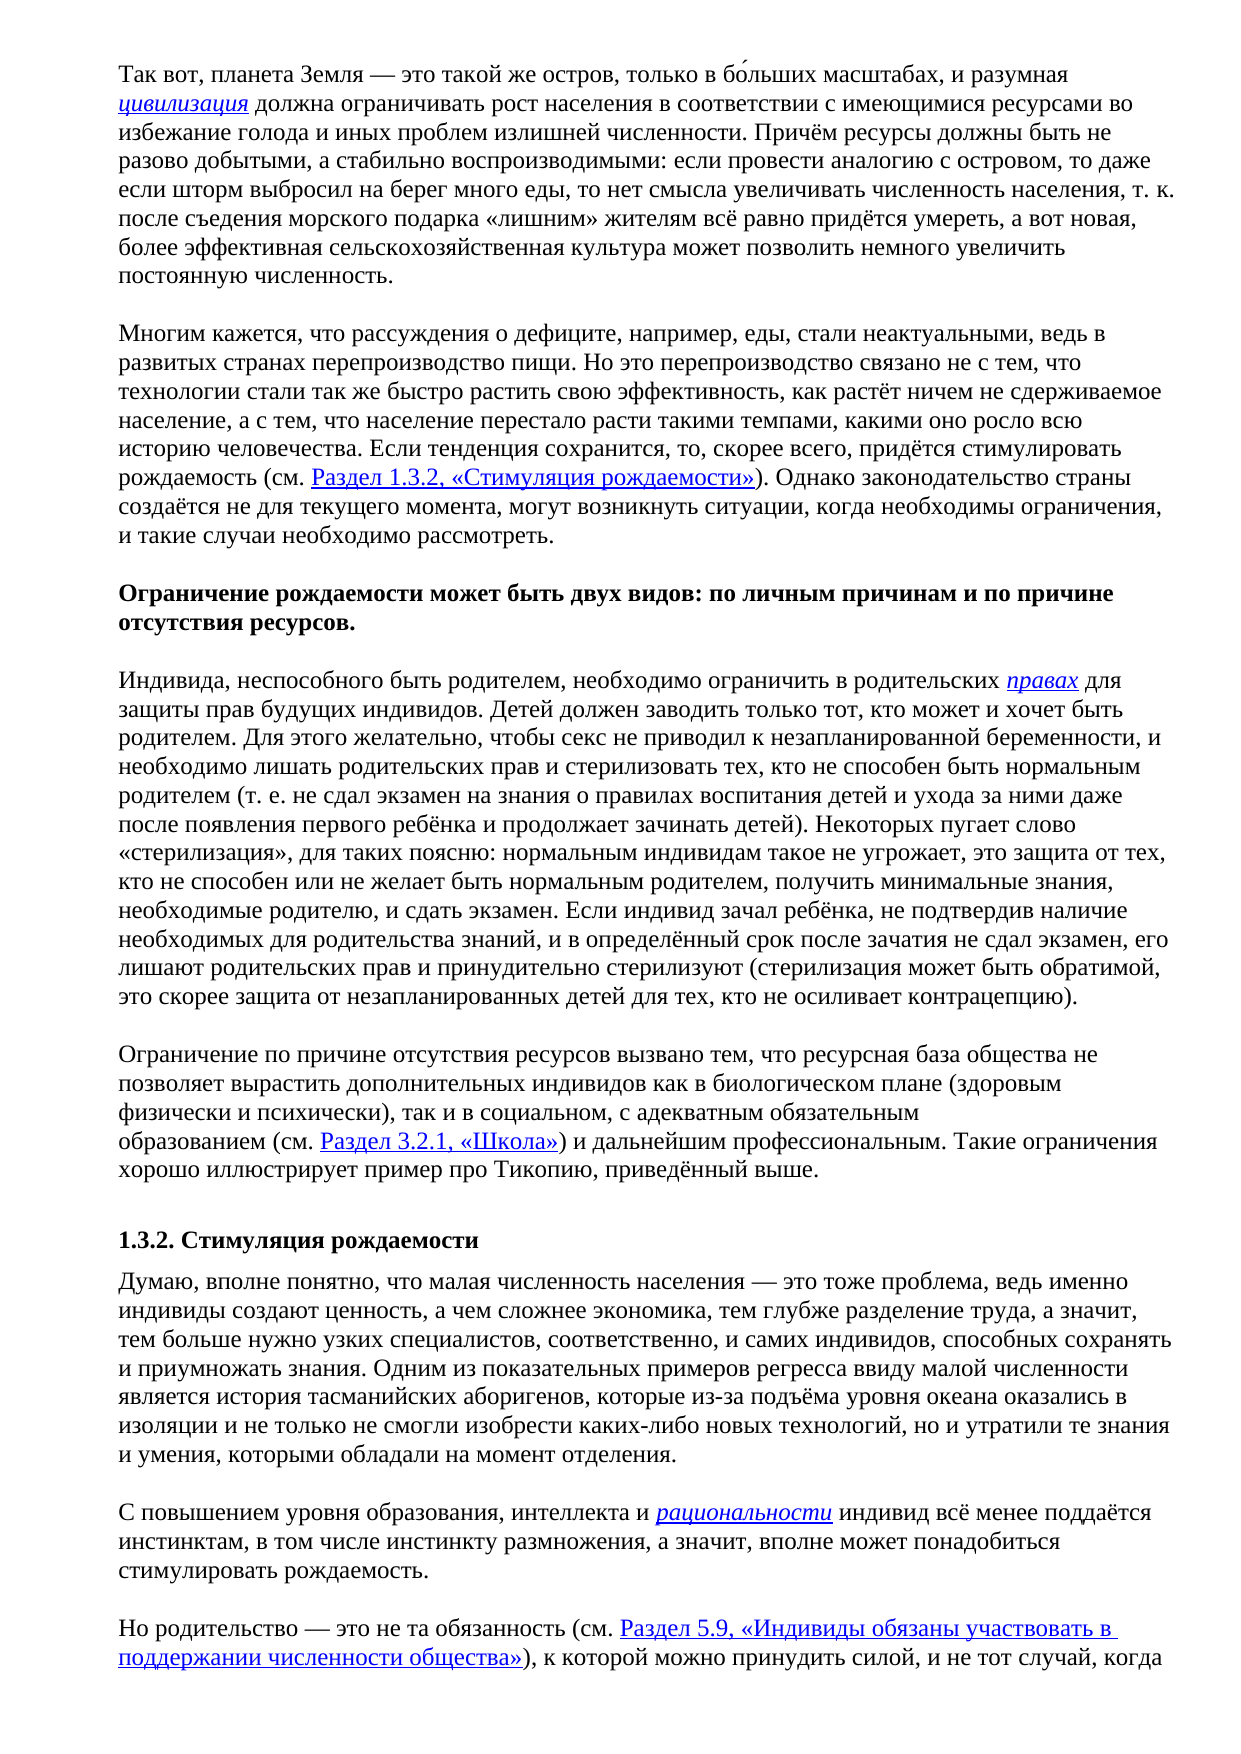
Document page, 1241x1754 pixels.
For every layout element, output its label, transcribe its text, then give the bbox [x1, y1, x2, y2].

text С повышением уровня образования, интеллекта и рациональности индивид всё менее поддаётся инстинктам, в том числе инстинкту размножения, а значит, вполне может понадобиться стимулировать рождаемость. [118, 1497, 1181, 1583]
text Индивида, неспособного быть родителем, необходимо ограничить в родительских правах для защиты прав будущих индивидов. Детей должен заводить только тот, кто может и хочет быть родителем. Для этого желательно, чтобы секс не приводил к незапланированной беременности, и необходимо лишать родительских прав и стерилизовать тех, кто не способен быть нормальным родителем (т. е. не сдал экзамен на знания о правилах воспитания детей и ухода за ними даже после появления первого ребёнка и продолжает зачинать детей). Некоторых пугает слово «стерилизация», для таких поясню: нормальным индивидам такое не угрожает, это защита от тех, кто не способен или не желает быть нормальным родителем, получить минимальные знания, необходимые родителю, и сдать экзамен. Если индивид зачал ребёнка, не подтвердив наличие необходимых для родительства знаний, и в определённый срок после зачатия не сдал экзамен, его лишают родительских прав и принудительно стерилизуют (стерилизация может быть обратимой, это скорее защита от незапланированных детей для тех, кто не осиливает контрацепцию). [118, 665, 1181, 1010]
text Так вот, планета Земля — это такой же остров, только в бо́льших масштабах, и разумная цивилизация должна ограничивать рост населения в соответствии с имеющимися ресурсами во избежание голода и иных проблем излишней численности. Причём ресурсы должны быть не разово добытыми, а стабильно воспроизводимыми: если провести аналогию с островом, то даже если шторм выбросил на берег много еды, то нет смысла увеличивать численность населения, т. к. после съедения морского подарка «лишним» жителям всё равно придётся умереть, а вот новая, более эффективная сельскохозяйственная культура может позволить немного увеличить постоянную численность. [118, 59, 1181, 289]
subtitle 1.3.2. Стимуляция рождаемости [118, 1225, 1181, 1254]
text Ограничение рождаемости может быть двух видов: по личным причинам и по причине отсутствия ресурсов. [118, 578, 1181, 636]
text Думаю, вполне понятно, что малая численность населения — это тоже проблема, ведь именно индивиды создают ценность, а чем сложнее экономика, тем глубже разделение труда, а значит, тем больше нужно узких специалистов, соответственно, и самих индивидов, способных сохранять и приумножать знания. Одним из показательных примеров регресса ввиду малой численности является история тасманийских аборигенов, которые из-за подъёма уровня океана оказались в изоляции и не только не смогли изобрести каких-либо новых технологий, но и утратили те знания и умения, которыми обладали на момент отделения. [118, 1266, 1181, 1468]
text Многим кажется, что рассуждения о дефиците, например, еды, стали неактуальными, ведь в развитых странах перепроизводство пищи. Но это перепроизводство связано не с тем, что технологии стали так же быстро растить свою эффективность, как растёт ничем не сдерживаемое население, а с тем, что население перестало расти такими темпами, какими оно росло всю историю человечества. Если тенденция сохранится, то, скорее всего, придётся стимулировать рождаемость (см. Раздел 1.3.2, «Стимуляция рождаемости»). Однако законодательство страны создаётся не для текущего момента, могут возникнуть ситуации, когда необходимы ограничения, и такие случаи необходимо рассмотреть. [118, 318, 1181, 548]
text Но родительство — это не та обязанность (см. Раздел 5.9, «Индивиды обязаны участвовать в поддержании численности общества»), к которой можно принудить силой, и не тот случай, когда [118, 1613, 1181, 1670]
text Ограничение по причине отсутствия ресурсов вызвано тем, что ресурсная база общества не позволяет вырастить дополнительных индивидов как в биологическом плане (здоровым физически и психически), так и в социальном, с адекватным обязательным образованием (см. Раздел 3.2.1, «Школа») и дальнейшим профессиональным. Такие ограничения хорошо иллюстрирует пример про Тикопию, приведённый выше. [118, 1039, 1181, 1183]
